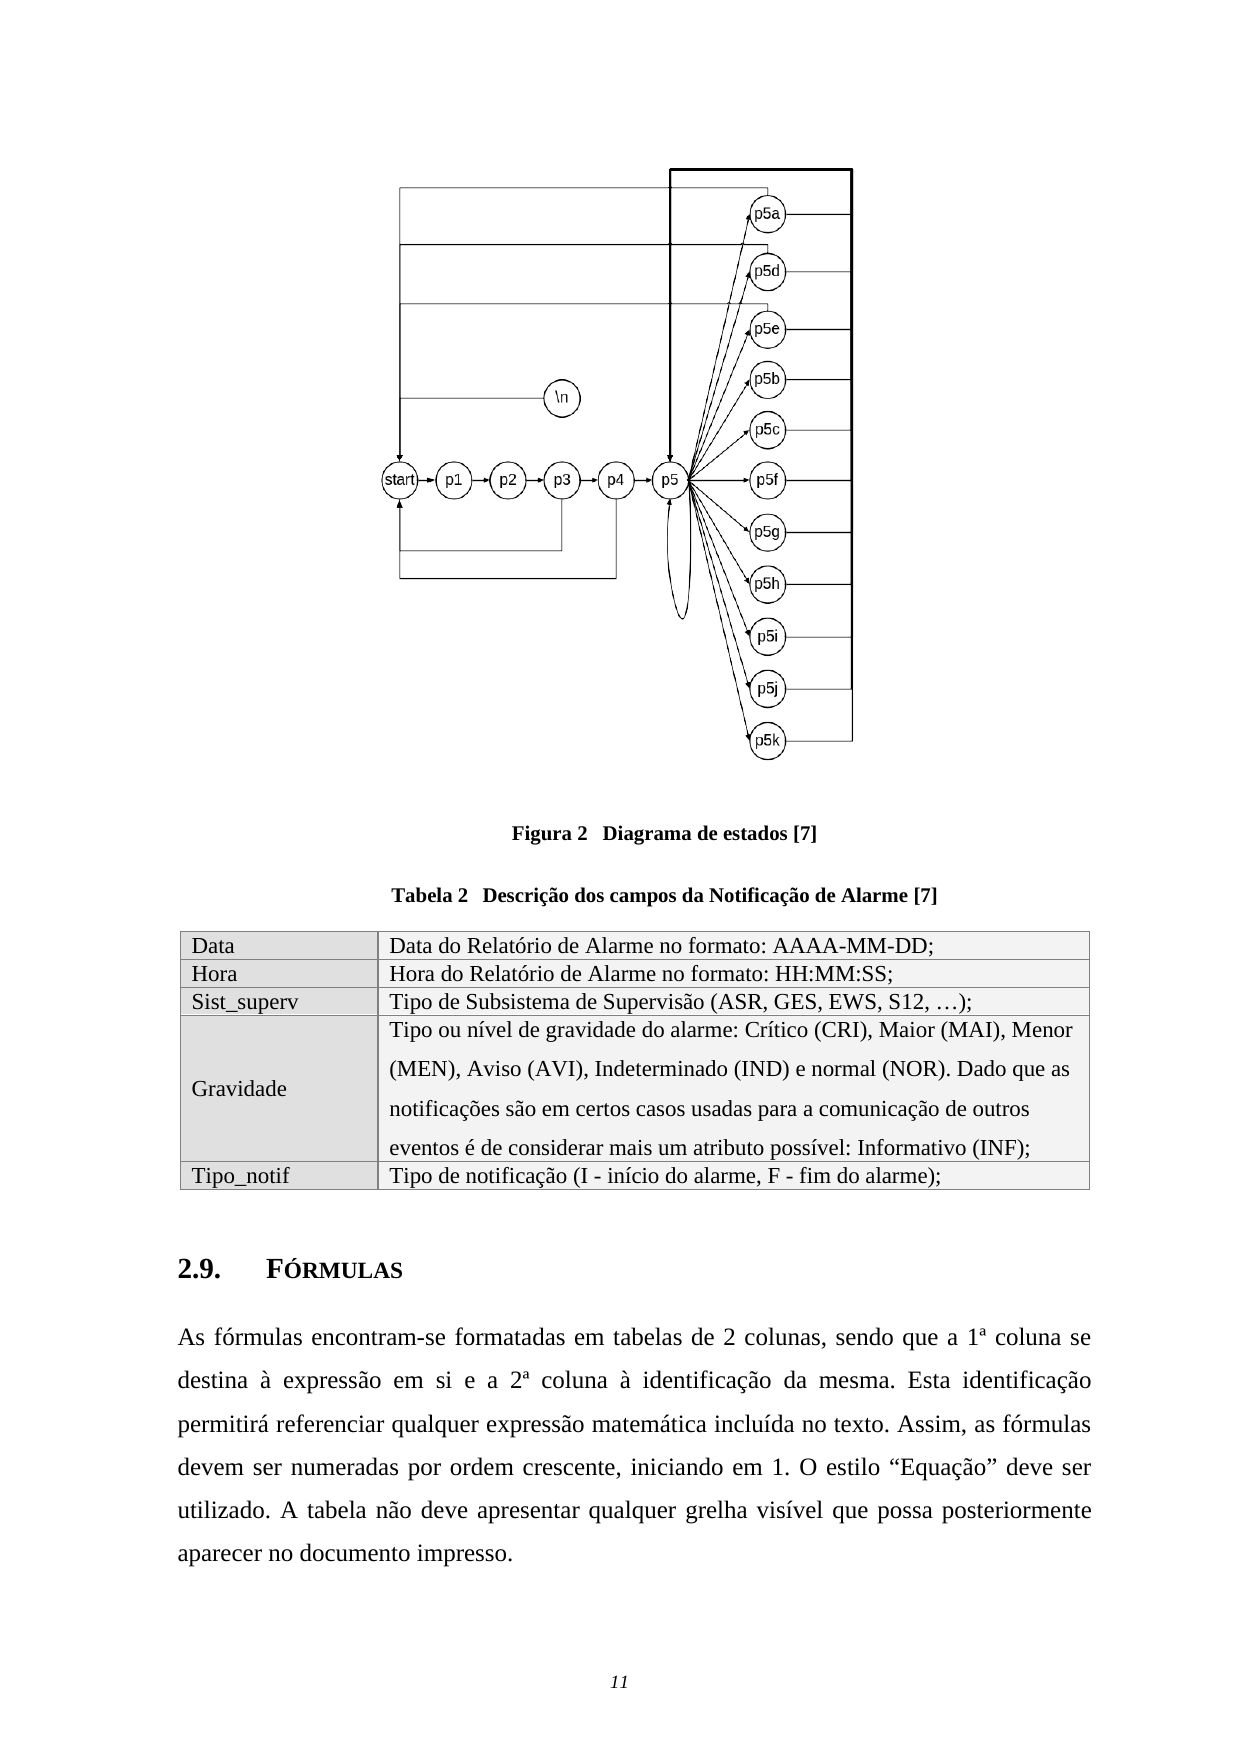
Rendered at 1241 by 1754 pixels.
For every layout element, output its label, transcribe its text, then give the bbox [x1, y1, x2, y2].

list Diagrama de estados [7] [213, 808, 1092, 845]
table_cell Sist_superv [181, 988, 377, 1014]
list Fórmulas [177, 1251, 1092, 1285]
table_cell Tipo de Subsistema de Supervisão (ASR, GES, EWS, S12, …); [379, 988, 1089, 1014]
table_cell Gravidade [181, 1016, 377, 1161]
table_cell Hora do Relatório de Alarme no formato: HH:MM:SS; [379, 960, 1089, 987]
text As fórmulas encontram-se formatadas em tabelas de 2 colunas, sendo que a 1ª coluna se destina à expressão em si e a 2ª coluna à identificação da mesma. Esta identificação permitirá referenciar qualquer expressão matemática incluída no texto. Assim, as fórmulas devem ser numeradas por ordem crescente, iniciando em 1. O estilo “Equação” deve ser utilizado. A tabela não deve apresentar qualquer grelha visível que possa posteriormente aparecer no documento impresso. [177, 1322, 1092, 1567]
table_cell Tipo_notif [181, 1162, 377, 1189]
table_header Data do Relatório de Alarme no formato: AAAA-MM-DD; [379, 932, 1089, 959]
table_cell Tipo ou nível de gravidade do alarme: Crítico (CRI), Maior (MAI), Menor (MEN), Aviso (AVI), Indeterminado (IND) e normal (NOR). Dado que as notificações são em certos casos usadas para a comunicação de outros eventos é de considerar mais um atributo possível: Informativo (INF); [379, 1016, 1089, 1161]
table_cell Tipo de notificação (I - início do alarme, F - fim do alarme); [379, 1162, 1089, 1189]
list Descrição dos campos da Notificação de Alarme [7] [213, 883, 1092, 907]
table_cell Hora [181, 960, 377, 987]
table_header Data [181, 932, 377, 959]
